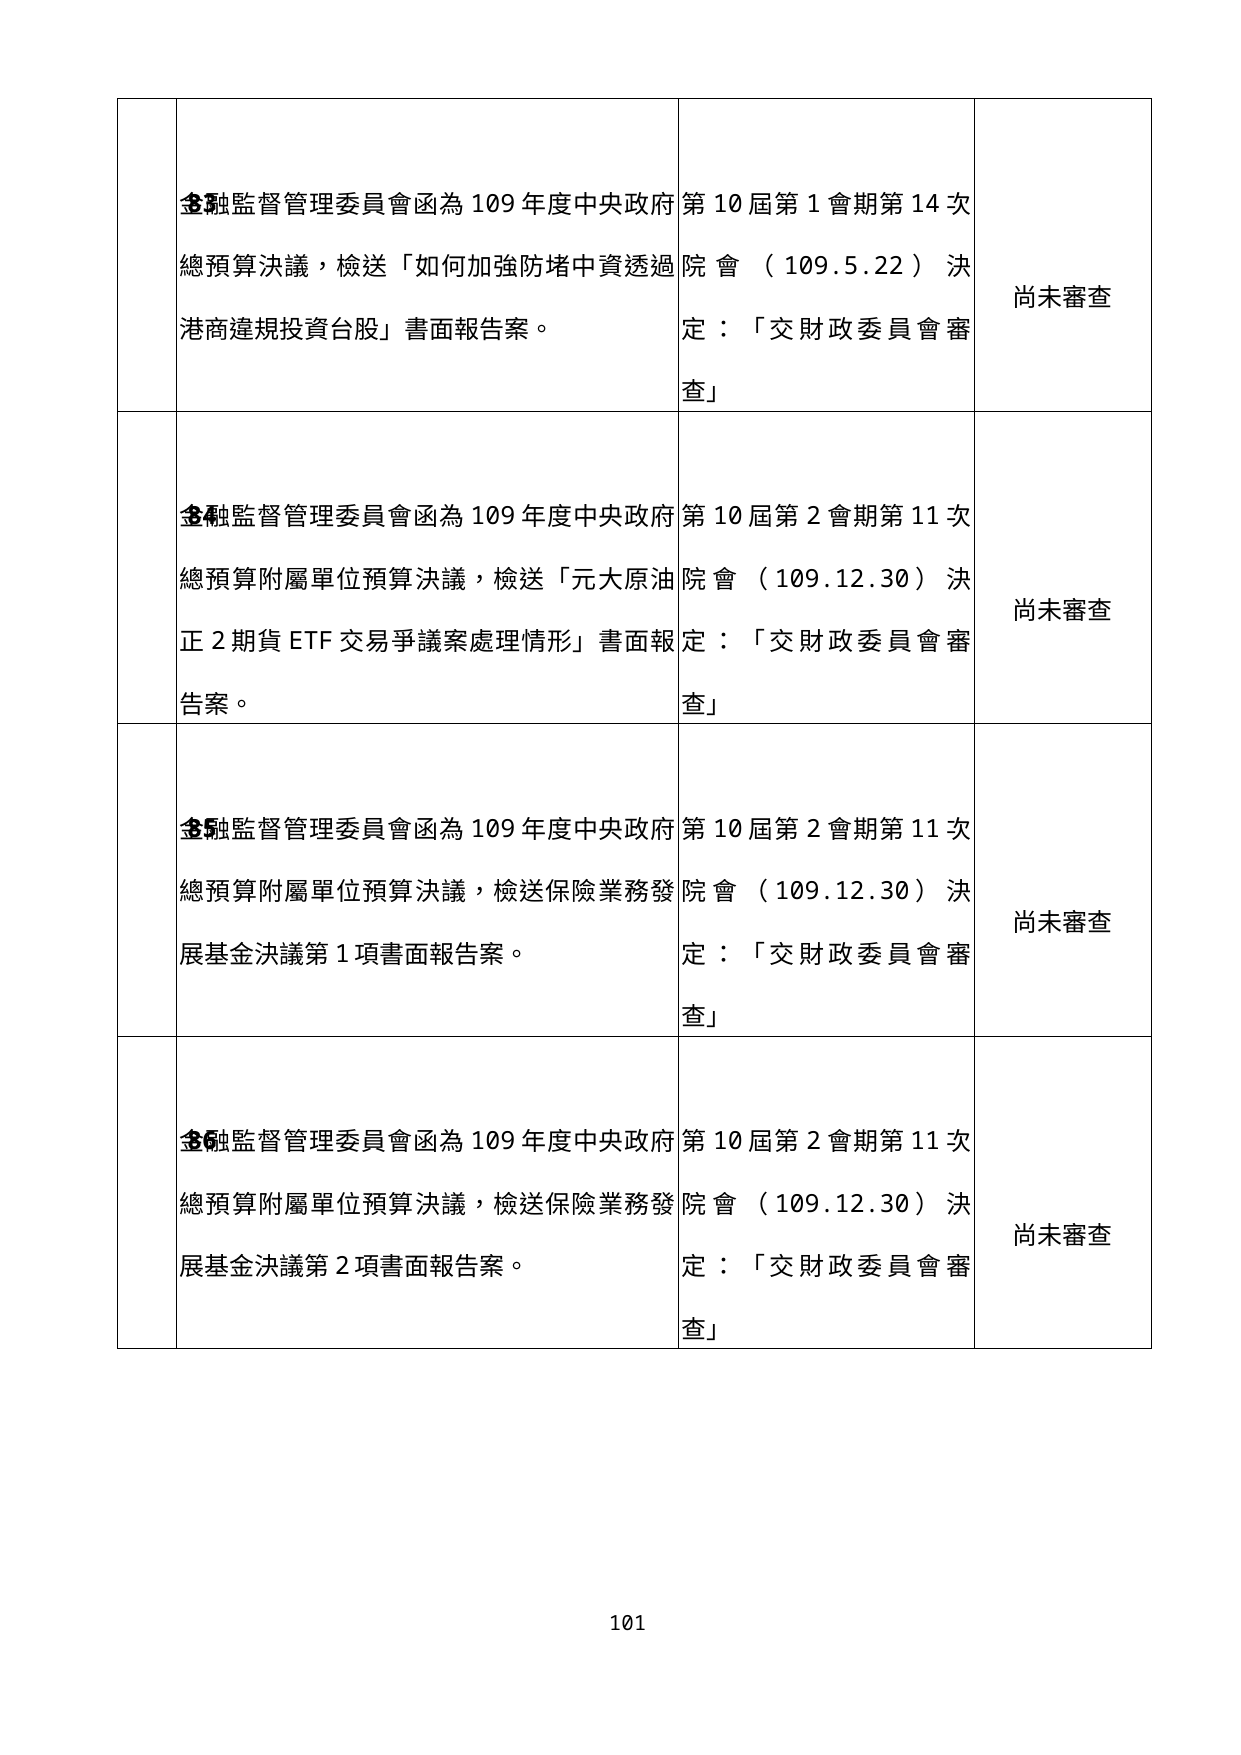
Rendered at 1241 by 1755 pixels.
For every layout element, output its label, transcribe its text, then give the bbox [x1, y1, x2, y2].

table_cell [118, 412, 176, 723]
table_cell 金融監督管理委員會函為109年度中央政府總預算附屬單位預算決議，檢送保險業務發展基金決議第2項書面報告案。 [177, 1037, 678, 1348]
table_cell 金融監督管理委員會函為109年度中央政府總預算決議，檢送「如何加強防堵中資透過港商違規投資台股」書面報告案。 [177, 99, 678, 411]
table_cell 第10屆第1會期第14次院會（109.5.22）決定：「交財政委員會審查」 [679, 99, 974, 411]
table_cell 金融監督管理委員會函為109年度中央政府總預算附屬單位預算決議，檢送「元大原油正2期貨ETF交易爭議案處理情形」書面報告案。 [177, 412, 678, 723]
table_cell 第10屆第2會期第11次院會（109.12.30）決定：「交財政委員會審查」 [679, 724, 974, 1036]
table_cell 金融監督管理委員會函為109年度中央政府總預算附屬單位預算決議，檢送保險業務發展基金決議第1項書面報告案。 [177, 724, 678, 1036]
table_cell 尚未審查 [975, 99, 1151, 411]
table_cell [118, 99, 176, 411]
table_cell 第10屆第2會期第11次院會（109.12.30）決定：「交財政委員會審查」 [679, 412, 974, 723]
table_cell [118, 724, 176, 1036]
table_cell 尚未審查 [975, 1037, 1151, 1348]
table_cell 尚未審查 [975, 724, 1151, 1036]
table_cell 尚未審查 [975, 412, 1151, 723]
table_cell [118, 1037, 176, 1348]
table_cell 第10屆第2會期第11次院會（109.12.30）決定：「交財政委員會審查」 [679, 1037, 974, 1348]
